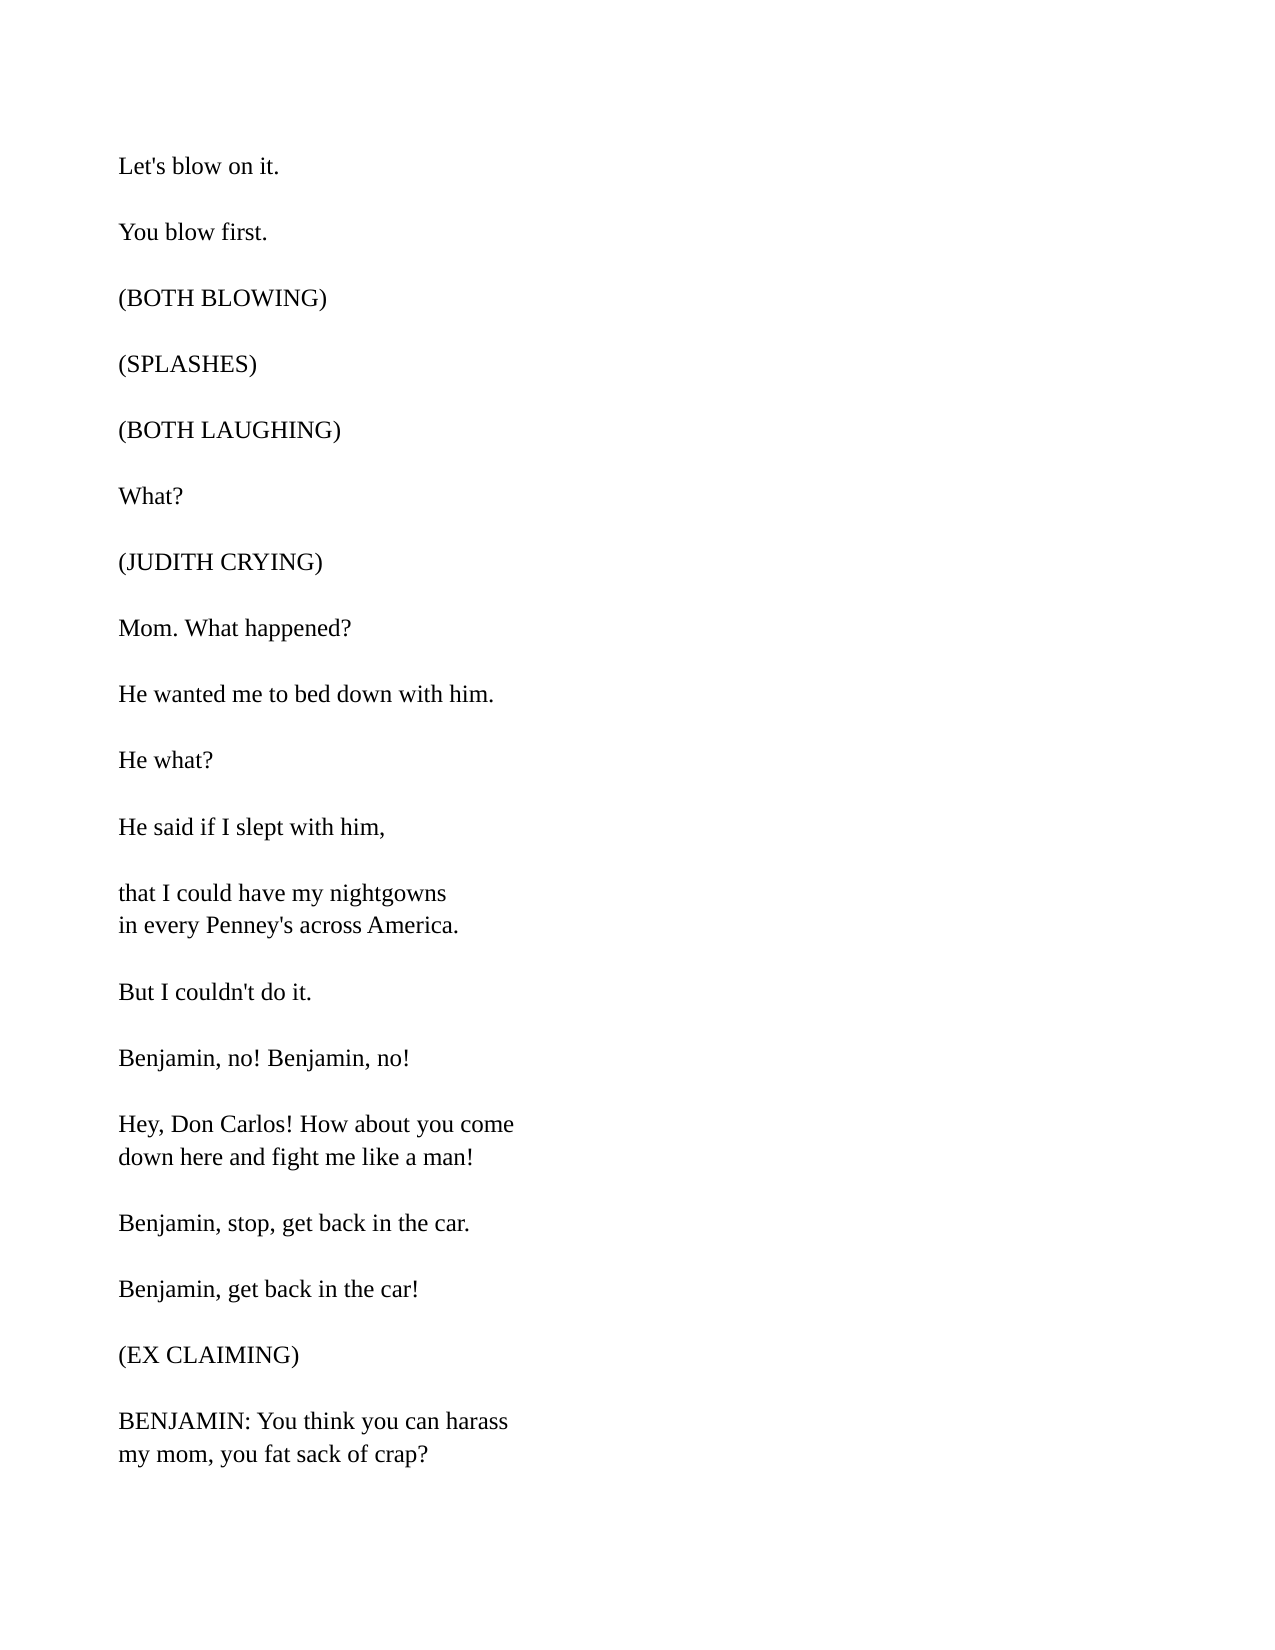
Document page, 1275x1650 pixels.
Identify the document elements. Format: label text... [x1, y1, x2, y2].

text Let's blow on it. You blow first. (BOTH BLOWING) (SPLASHES) (BOTH LAUGHING) What? (JUDITH CRYING) Mom. What happened? He wanted me to bed down with him. He what? He said if I slept with him, that I could have my nightgowns in every Penney's across America. But I couldn't do it. Benjamin, no! Benjamin, no! Hey, Don Carlos! How about you come down here and fight me like a man! Benjamin, stop, get back in the car. Benjamin, get back in the car! (EX CLAIMING) BENJAMIN: You think you can harass my mom, you fat sack of crap? [118, 118, 1157, 1501]
